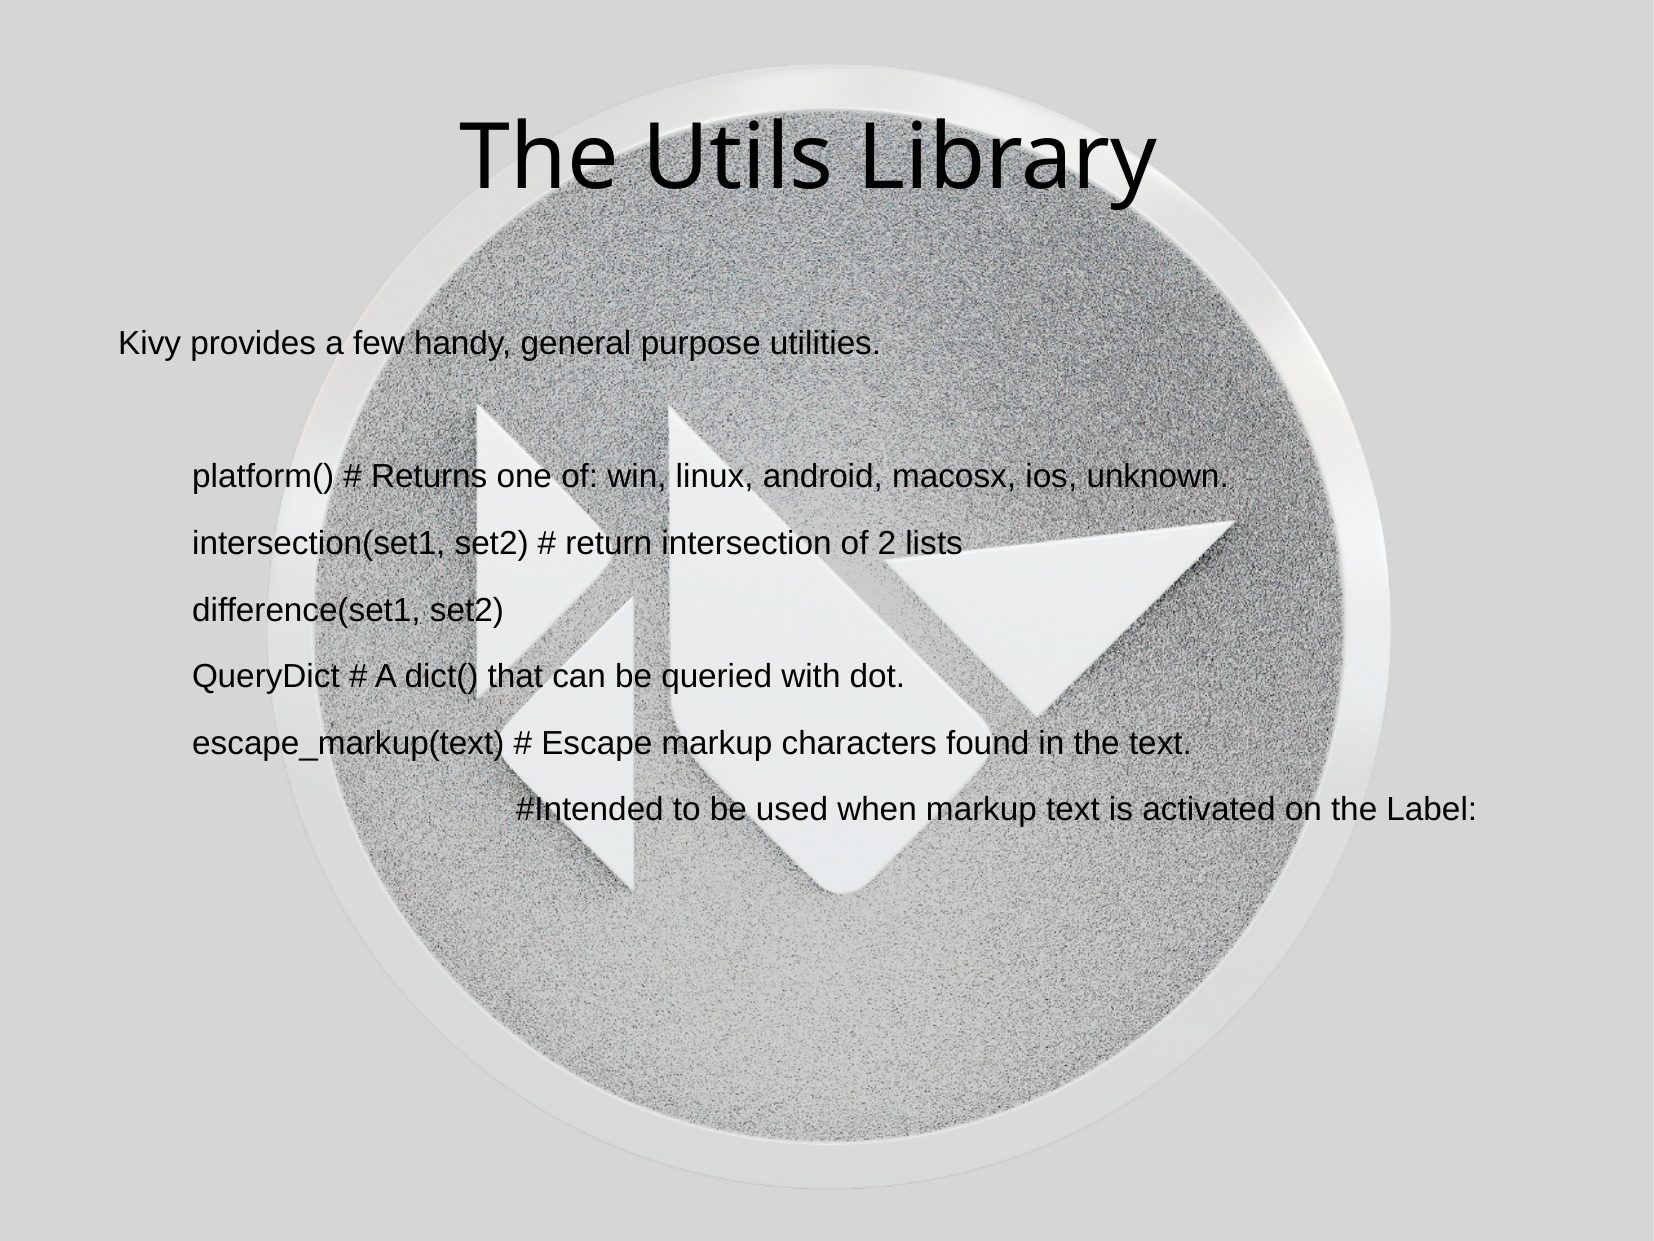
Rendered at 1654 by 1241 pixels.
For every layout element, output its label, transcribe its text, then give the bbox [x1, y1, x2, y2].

list Kivy provides a few handy, general purpose utilities. platform() # Returns one of: win, linux, android, macosx, ios, unknown. intersection(set1, set2) # return intersection of 2 lists difference(set1, set2) QueryDict # A dict() that can be queried with dot. escape_markup(text) # Escape markup characters found in the text. #Intended to be used when markup text is activated on the Label: [118, 324, 1506, 895]
picture [0, 0, 1654, 1241]
title The Utils Library [82, 49, 1536, 257]
